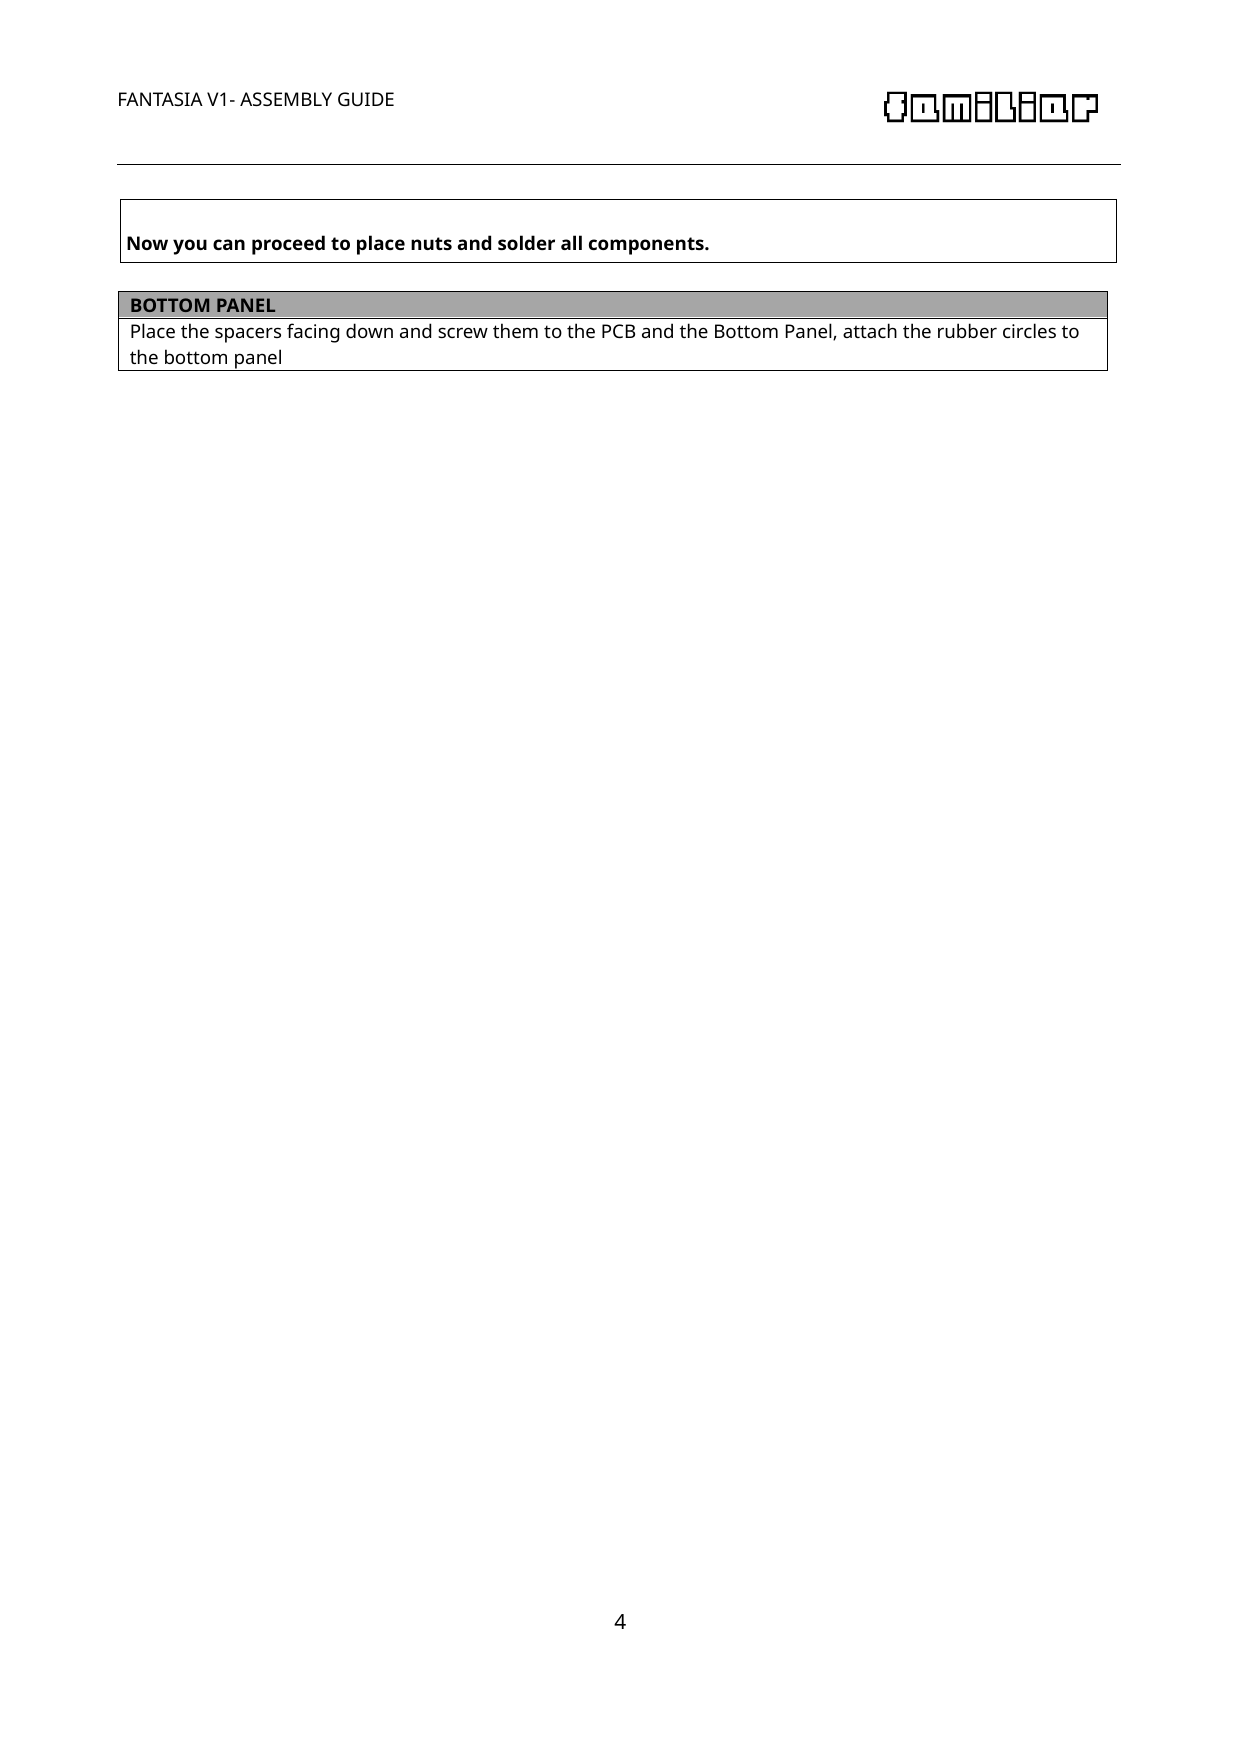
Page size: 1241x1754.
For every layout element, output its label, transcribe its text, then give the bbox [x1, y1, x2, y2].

table_header BOTTOM PANEL [119, 292, 1107, 317]
picture [881, 86, 1100, 130]
table_cell Place the spacers facing down and screw them to the PCB and the Bottom Panel, attach the rubber circles to the bottom panel [119, 319, 1107, 369]
table_cell Now you can proceed to place nuts and solder all components. [121, 200, 1116, 262]
